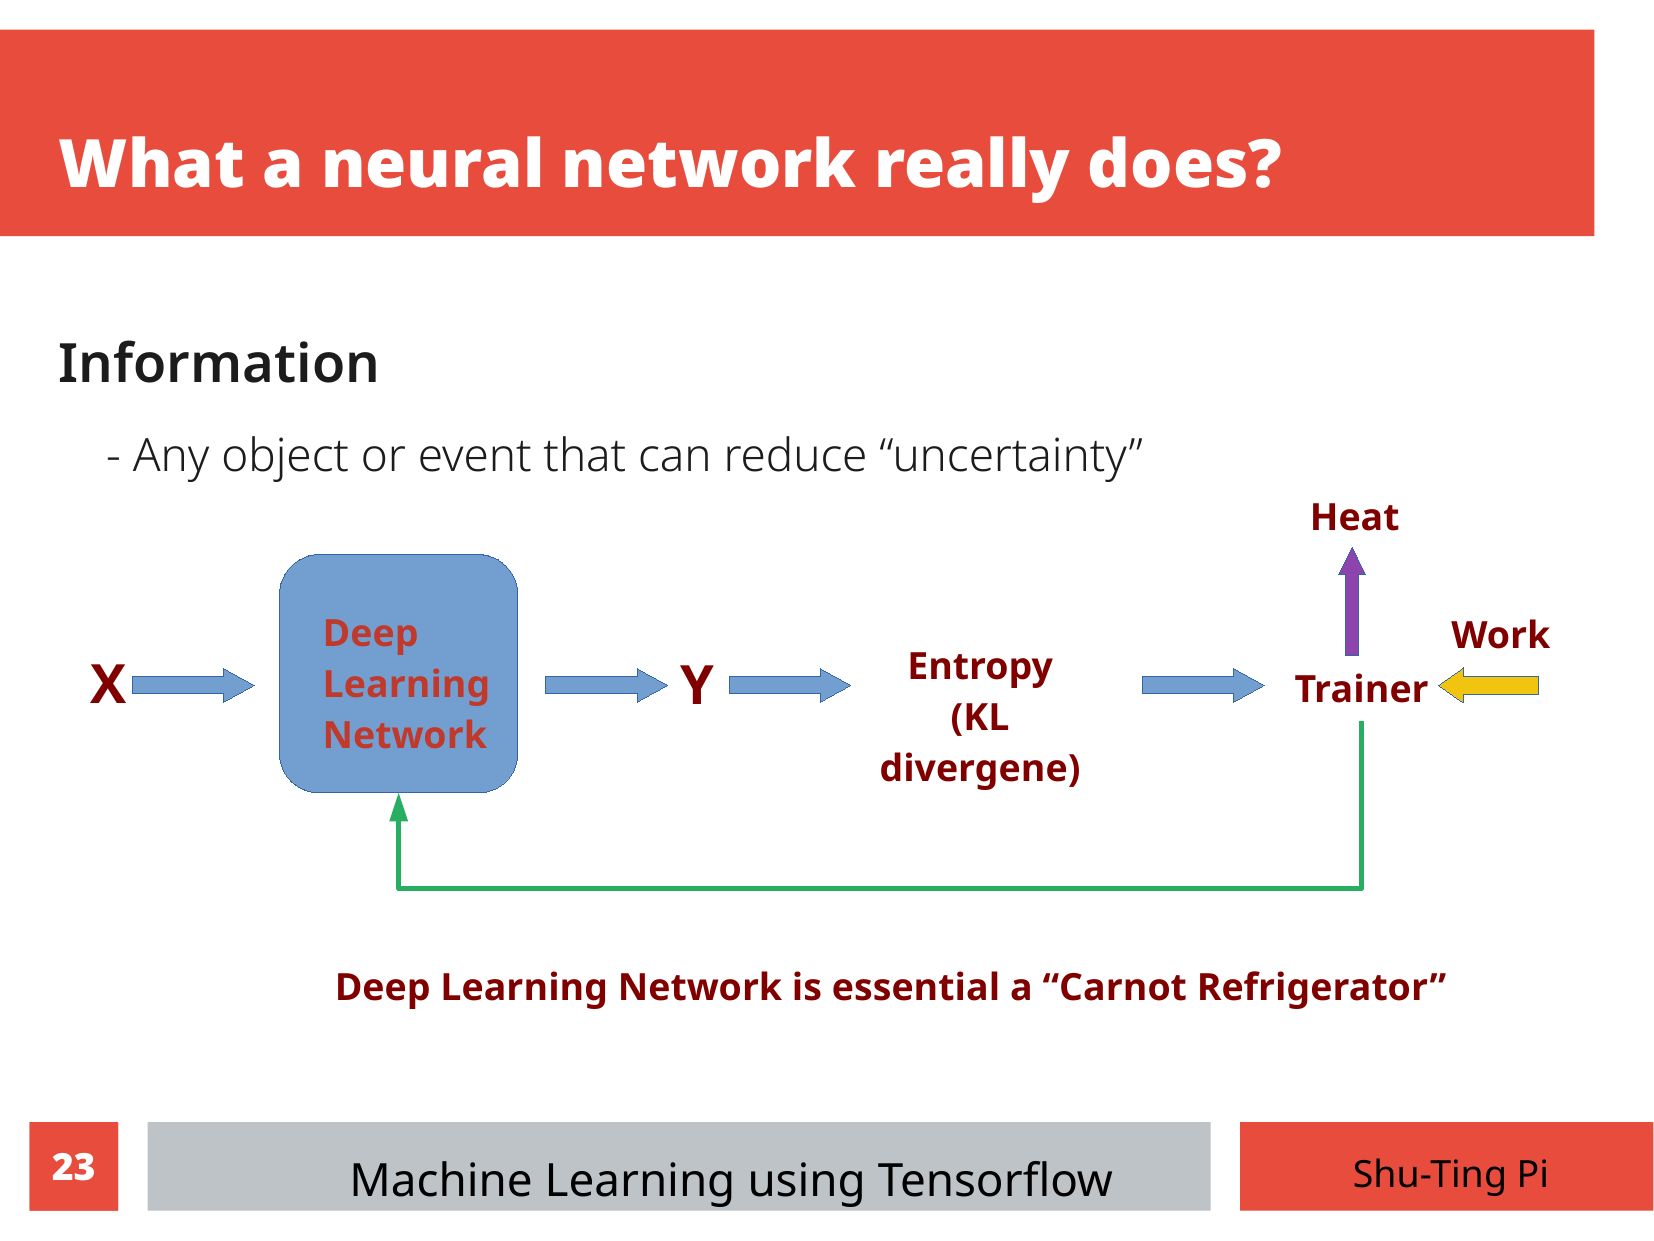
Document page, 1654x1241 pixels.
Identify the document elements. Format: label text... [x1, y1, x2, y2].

text_box [729, 668, 851, 703]
text_box [279, 554, 518, 793]
text_box Machine Learning using Tensorflow [334, 1139, 1220, 1241]
text_box [545, 668, 665, 703]
text_box Work [1436, 601, 1554, 664]
text_box [1142, 668, 1265, 703]
text_box Deep Learning Network [307, 598, 485, 756]
title What a neural network really does? [59, 59, 1595, 207]
text_box Trainer [1279, 655, 1432, 718]
text_box Y [665, 638, 731, 722]
text_box X [75, 638, 141, 722]
text_box Heat [1295, 482, 1404, 546]
text_box Deep Learning Network is essential a “Carnot Refrigerator” [320, 953, 1331, 1016]
text_box [141, 668, 255, 703]
list Information - Any object or event that can reduce “uncertainty” [59, 324, 1565, 1093]
text_box [1338, 547, 1366, 656]
text_box Shu-Ting Pi [1338, 1140, 1573, 1203]
text_box Entropy (KL divergene) [864, 632, 1152, 756]
text_box [1438, 667, 1539, 703]
